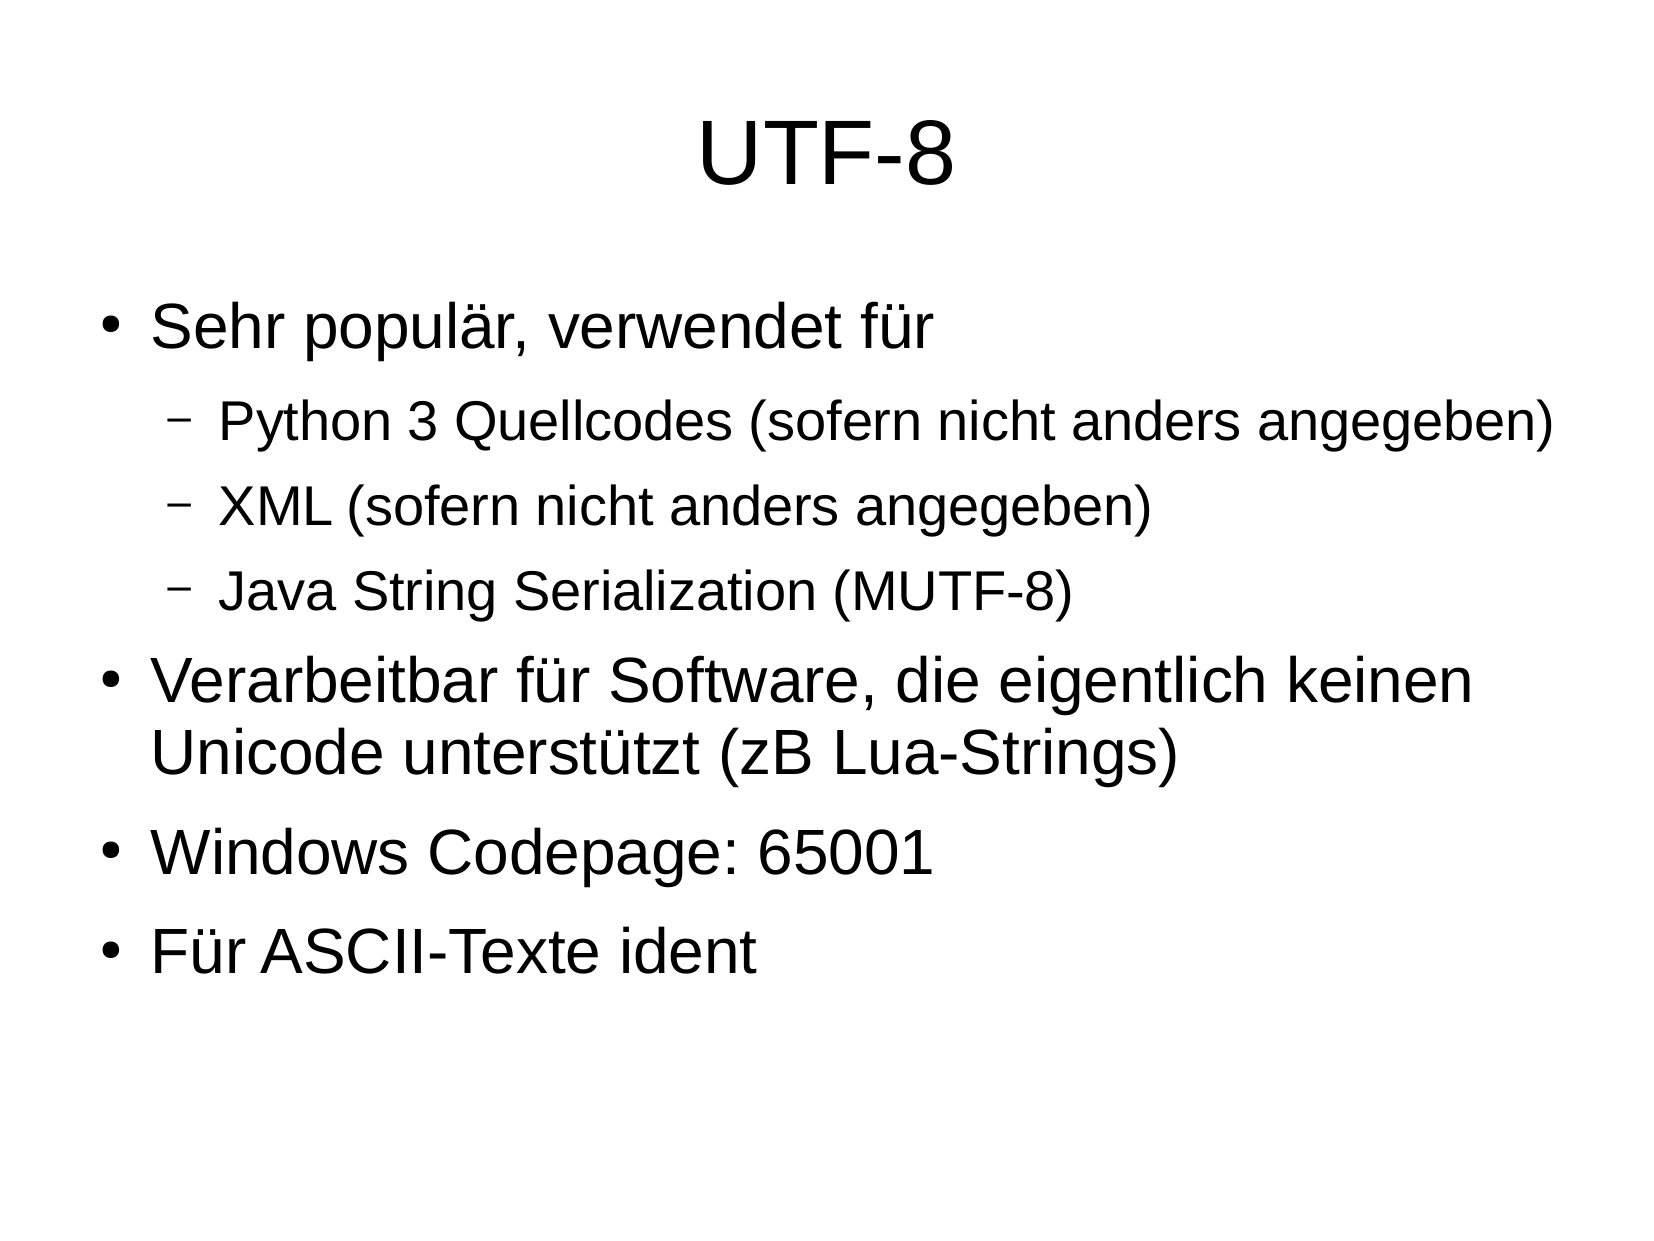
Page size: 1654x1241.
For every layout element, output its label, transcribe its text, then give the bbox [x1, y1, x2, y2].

list Sehr populär, verwendet für Python 3 Quellcodes (sofern nicht anders angegeben) XML (sofern nicht anders angegeben) Java String Serialization (MUTF-8) Verarbeitbar für Software, die eigentlich keinen Unicode unterstützt (zB Lua-Strings) Windows Codepage: 65001 Für ASCII-Texte ident [82, 290, 1571, 1010]
title UTF-8 [82, 49, 1571, 257]
